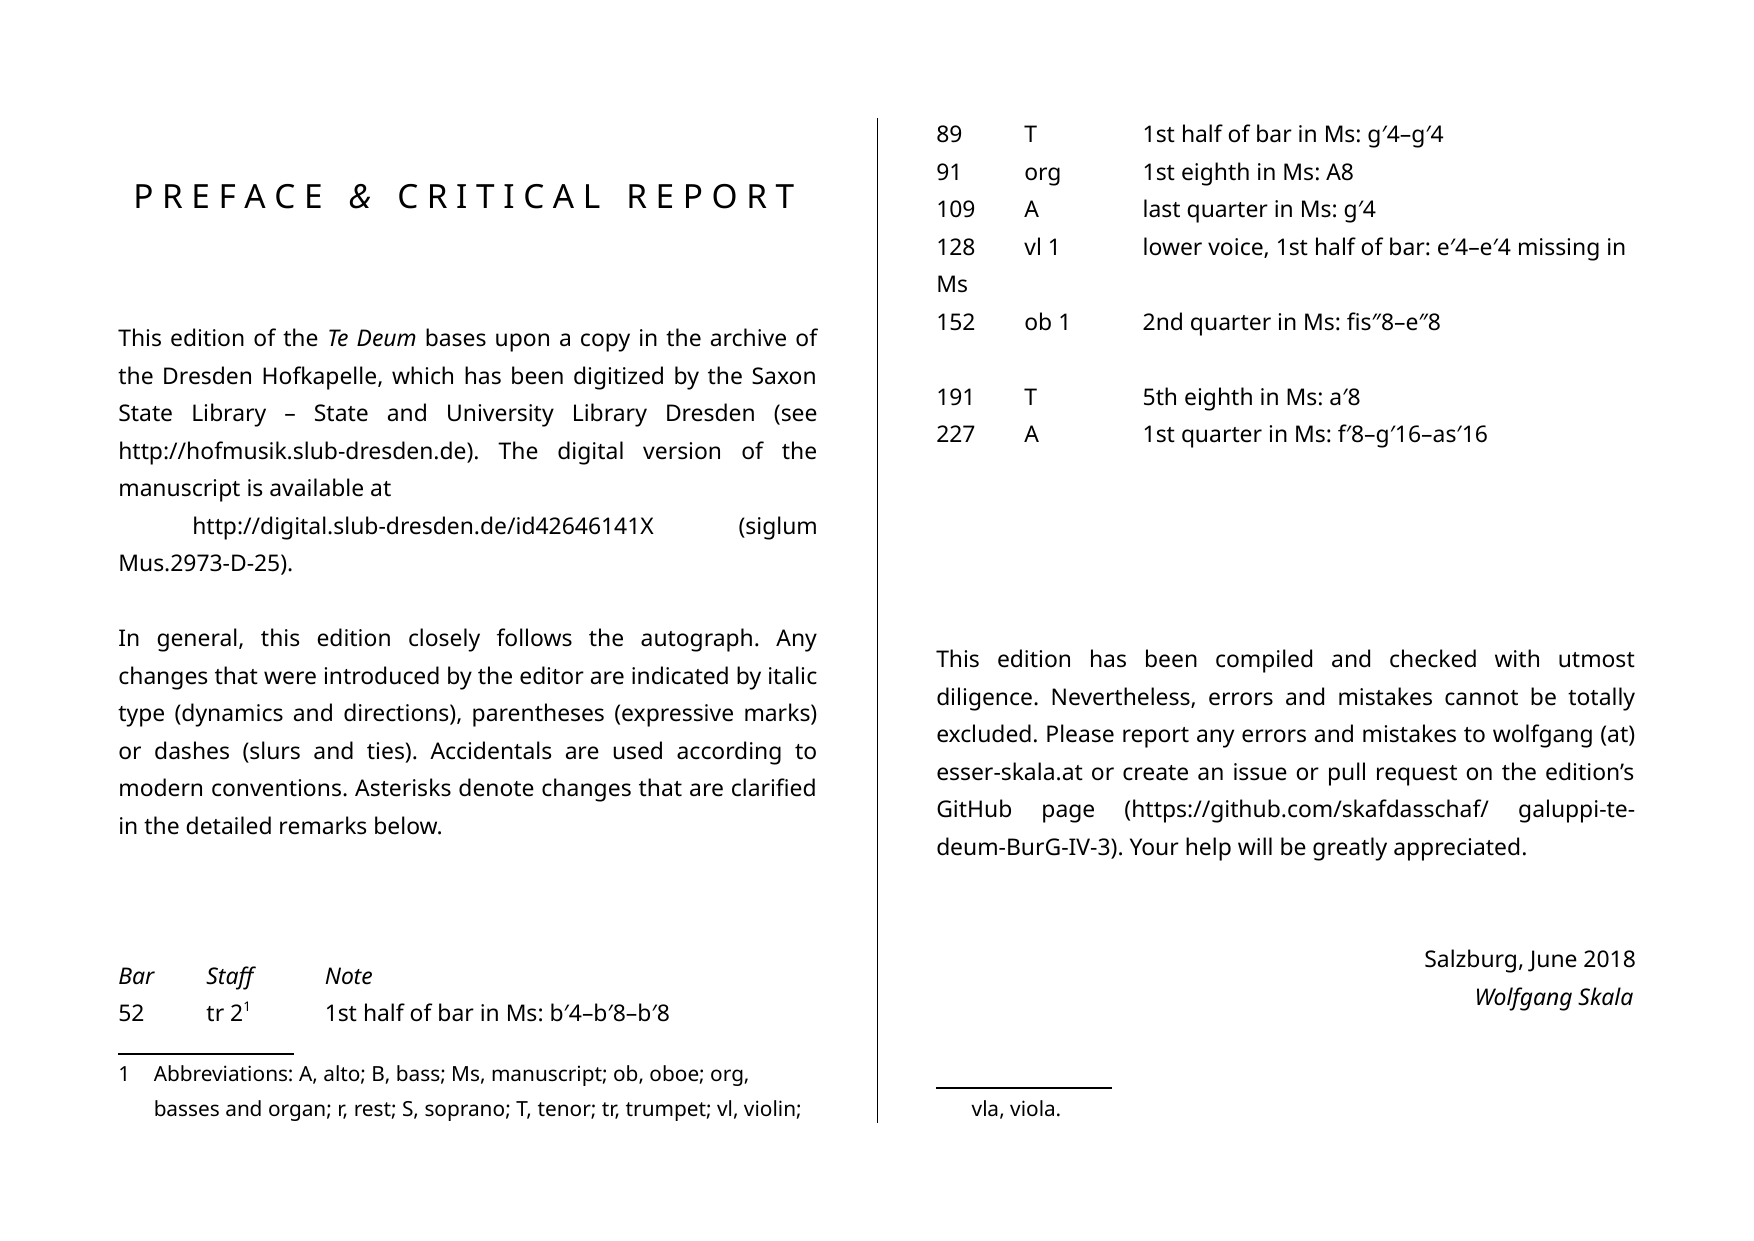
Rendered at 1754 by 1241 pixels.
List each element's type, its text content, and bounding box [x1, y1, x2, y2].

text This edition has been compiled and checked with utmost diligence. Nevertheless, errors and mistakes cannot be totally excluded. Please report any errors and mistakes to wolfgang (at) esser-skala.at or create an issue or pull request on the edition’s GitHub page (https://github.com/skafdasschaf/ galuppi-te-deum-BurG-IV-3). Your help will be greatly appreciated. [936, 643, 1636, 862]
text Bar Staff Note 52 tr 2 1st half of bar in Ms: b′4–b′8–b′8 [118, 960, 818, 1029]
text Salzburg, June 2018 Wolfgang Skala [936, 943, 1636, 1012]
text vla, viola. [936, 1094, 1636, 1122]
text This edition of the Te Deum bases upon a copy in the archive of the Dresden Hofkapelle, which has been digitized by the Saxon State Library – State and University Library Dresden (see http://hofmusik.slub-dresden.de). The digital version of the manuscript is available at [118, 322, 818, 504]
text 89 T 1st half of bar in Ms: g′4–g′4 91 org 1st eighth in Ms: A8 109 A last quarter in Ms: g′4 128 vl 1 lower voice, 1st half of bar: e′4–e′4 missing in Ms 152 ob 1 2nd quarter in Ms: fis″8–e″8 191 T 5th eighth in Ms: a′8 227 A 1st quarter in Ms: f′8–g′16–as′16 [936, 118, 1636, 599]
text Abbreviations: A, alto; B, bass; Ms, manuscript; ob, oboe; org, basses and organ; r, rest; S, soprano; T, tenor; tr, trumpet; vl, violin; [118, 1059, 818, 1122]
text In general, this edition closely follows the autograph. Any changes that were introduced by the editor are indicated by italic type (dynamics and directions), parentheses (expressive marks) or dashes (slurs and ties). Accidentals are used according to modern conventions. Asterisks denote changes that are clarified in the detailed remarks below. [118, 622, 818, 841]
text http://digital.slub-dresden.de/id42646141X (siglum Mus.2973-D-25). [118, 510, 818, 579]
text P R E F A C E & C R I T I C A L R E P O R T [118, 173, 818, 218]
